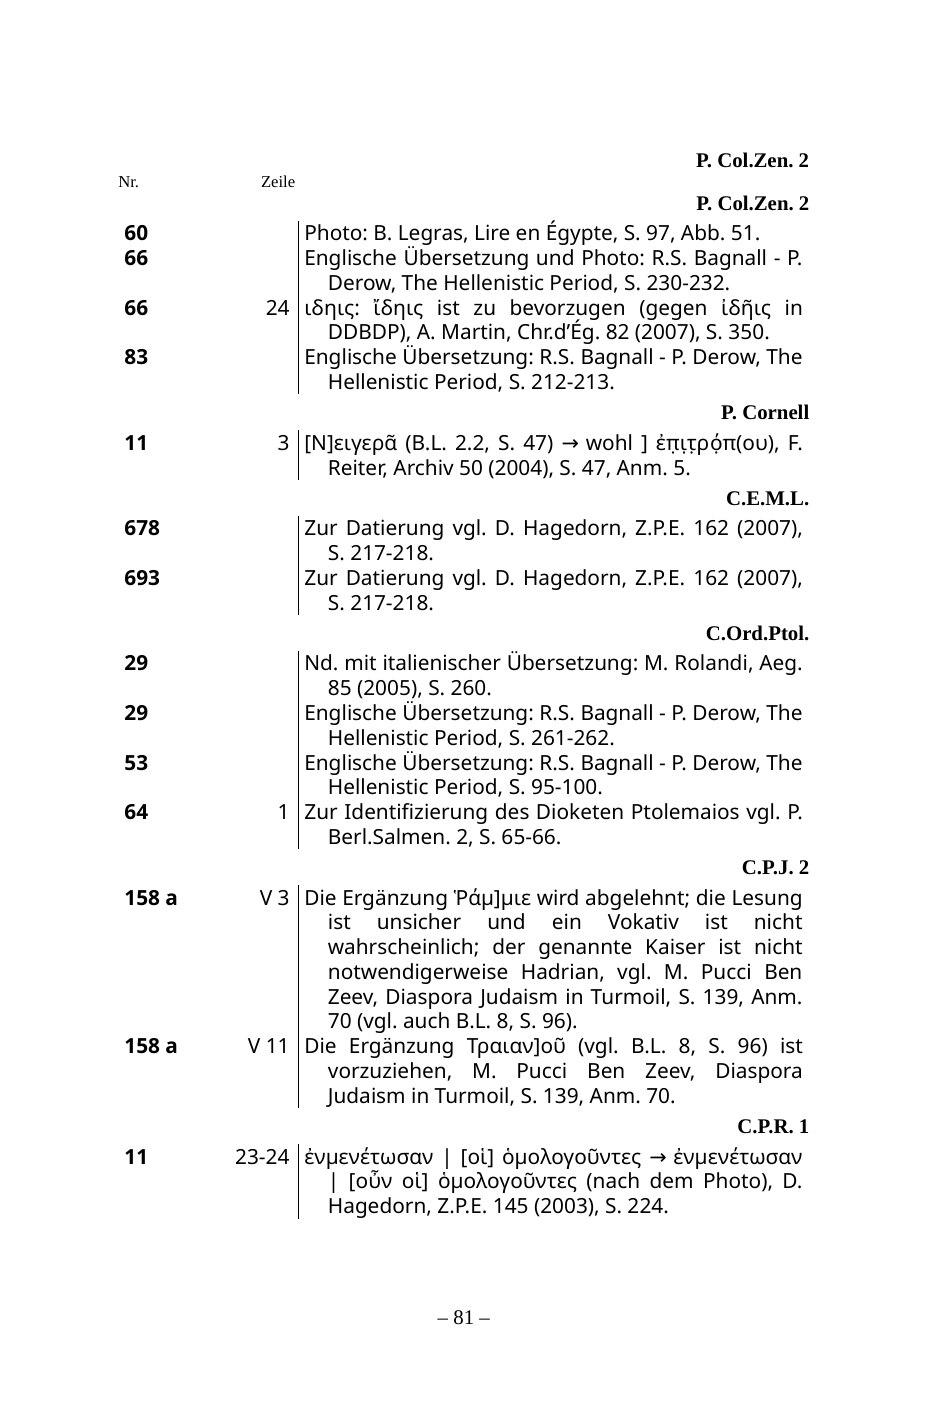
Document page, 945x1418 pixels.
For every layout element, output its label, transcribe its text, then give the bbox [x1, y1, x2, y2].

table_header [207, 516, 298, 565]
table_cell 64 [118, 800, 207, 849]
table_cell 1 [207, 800, 298, 849]
table_header 11 [118, 1144, 207, 1219]
table_cell [207, 345, 298, 394]
table_cell 24 [207, 295, 298, 345]
table_cell 83 [118, 345, 207, 394]
subtitle C.P.J. 2 [118, 855, 809, 879]
table_header 158 a [118, 885, 207, 1034]
table_header 11 [118, 430, 207, 480]
table_cell [207, 246, 298, 295]
table_cell Englische Übersetzung: R.S. Bagnall - P. Derow, The Hellenistic Period, S. 95-100. [299, 750, 809, 800]
table_header V 3 [207, 885, 298, 1034]
table_cell [207, 565, 298, 615]
table_header ἐνμενέτωσαν | [οἱ] ὁμολογοῦντες → ἐνμενέτωσαν | [οὖν οἱ] ὁμολογοῦντες (nach dem Photo), D. Hagedorn, Z.P.E. 145 (2003), S. 224. [299, 1144, 809, 1219]
table_cell 29 [118, 701, 207, 750]
table_header 3 [207, 430, 298, 480]
table_cell Zur Datierung vgl. D. Hagedorn, Z.P.E. 162 (2007), S. 217-218. [299, 565, 809, 615]
subtitle P. Cornell [118, 400, 809, 424]
table_header 678 [118, 516, 207, 565]
table_header Die Ergänzung Ῥάμ]μιε wird abgelehnt; die Lesung ist unsicher und ein Vokativ ist nicht wahrscheinlich; der genannte Kaiser ist nicht notwendigerweise Hadrian, vgl. M. Pucci Ben Zeev, Diaspora Judaism in Turmoil, S. 139, Anm. 70 (vgl. auch B.L. 8, S. 96). [299, 885, 809, 1034]
subtitle C.E.M.L. [118, 486, 809, 510]
subtitle P. Col.Zen. 2 [118, 191, 809, 215]
table_header 23-24 [207, 1144, 298, 1219]
table_header [207, 651, 298, 701]
table_header 60 [118, 221, 207, 246]
table_cell 66 [118, 295, 207, 345]
table_header 29 [118, 651, 207, 701]
table_cell Englische Übersetzung: R.S. Bagnall - P. Derow, The Hellenistic Period, S. 261-262. [299, 701, 809, 750]
subtitle C.P.R. 1 [118, 1114, 809, 1138]
table_header Photo: B. Legras, Lire en Égypte, S. 97, Abb. 51. [299, 221, 809, 246]
table_header [Ν]ειγερᾶ (B.L. 2.2, S. 47) → wohl ] ἐπ̣ι̣τ̣ρό̣π(ου), F. Reiter, Archiv 50 (2004), S. 47, Anm. 5. [299, 430, 809, 480]
table_cell [207, 750, 298, 800]
table_cell ιδηις: ἴδηις ist zu bevorzugen (gegen ἰδῆις in DDBDP), A. Martin, Chr.d’Ég. 82 (2007), S. 350. [299, 295, 809, 345]
table_cell Englische Übersetzung: R.S. Bagnall - P. Derow, The Hellenistic Period, S. 212-213. [299, 345, 809, 394]
table_cell 158 a [118, 1034, 207, 1108]
table_cell Englische Übersetzung und Photo: R.S. Bagnall - P. Derow, The Hellenistic Period, S. 230-232. [299, 246, 809, 295]
table_cell V 11 [207, 1034, 298, 1108]
subtitle C.Ord.Ptol. [118, 621, 809, 645]
table_header Zur Datierung vgl. D. Hagedorn, Z.P.E. 162 (2007), S. 217-218. [299, 516, 809, 565]
table_cell 53 [118, 750, 207, 800]
table_cell Die Ergänzung Τραιαν]οῦ (vgl. B.L. 8, S. 96) ist vorzuziehen, M. Pucci Ben Zeev, Diaspora Judaism in Turmoil, S. 139, Anm. 70. [299, 1034, 809, 1108]
table_cell 66 [118, 246, 207, 295]
table_header Nd. mit italienischer Übersetzung: M. Rolandi, Aeg. 85 (2005), S. 260. [299, 651, 809, 701]
table_header [207, 221, 298, 246]
table_cell Zur Identifizierung des Dioketen Ptolemaios vgl. P. Berl.Salmen. 2, S. 65-66. [299, 800, 809, 849]
table_cell [207, 701, 298, 750]
table_cell 693 [118, 565, 207, 615]
